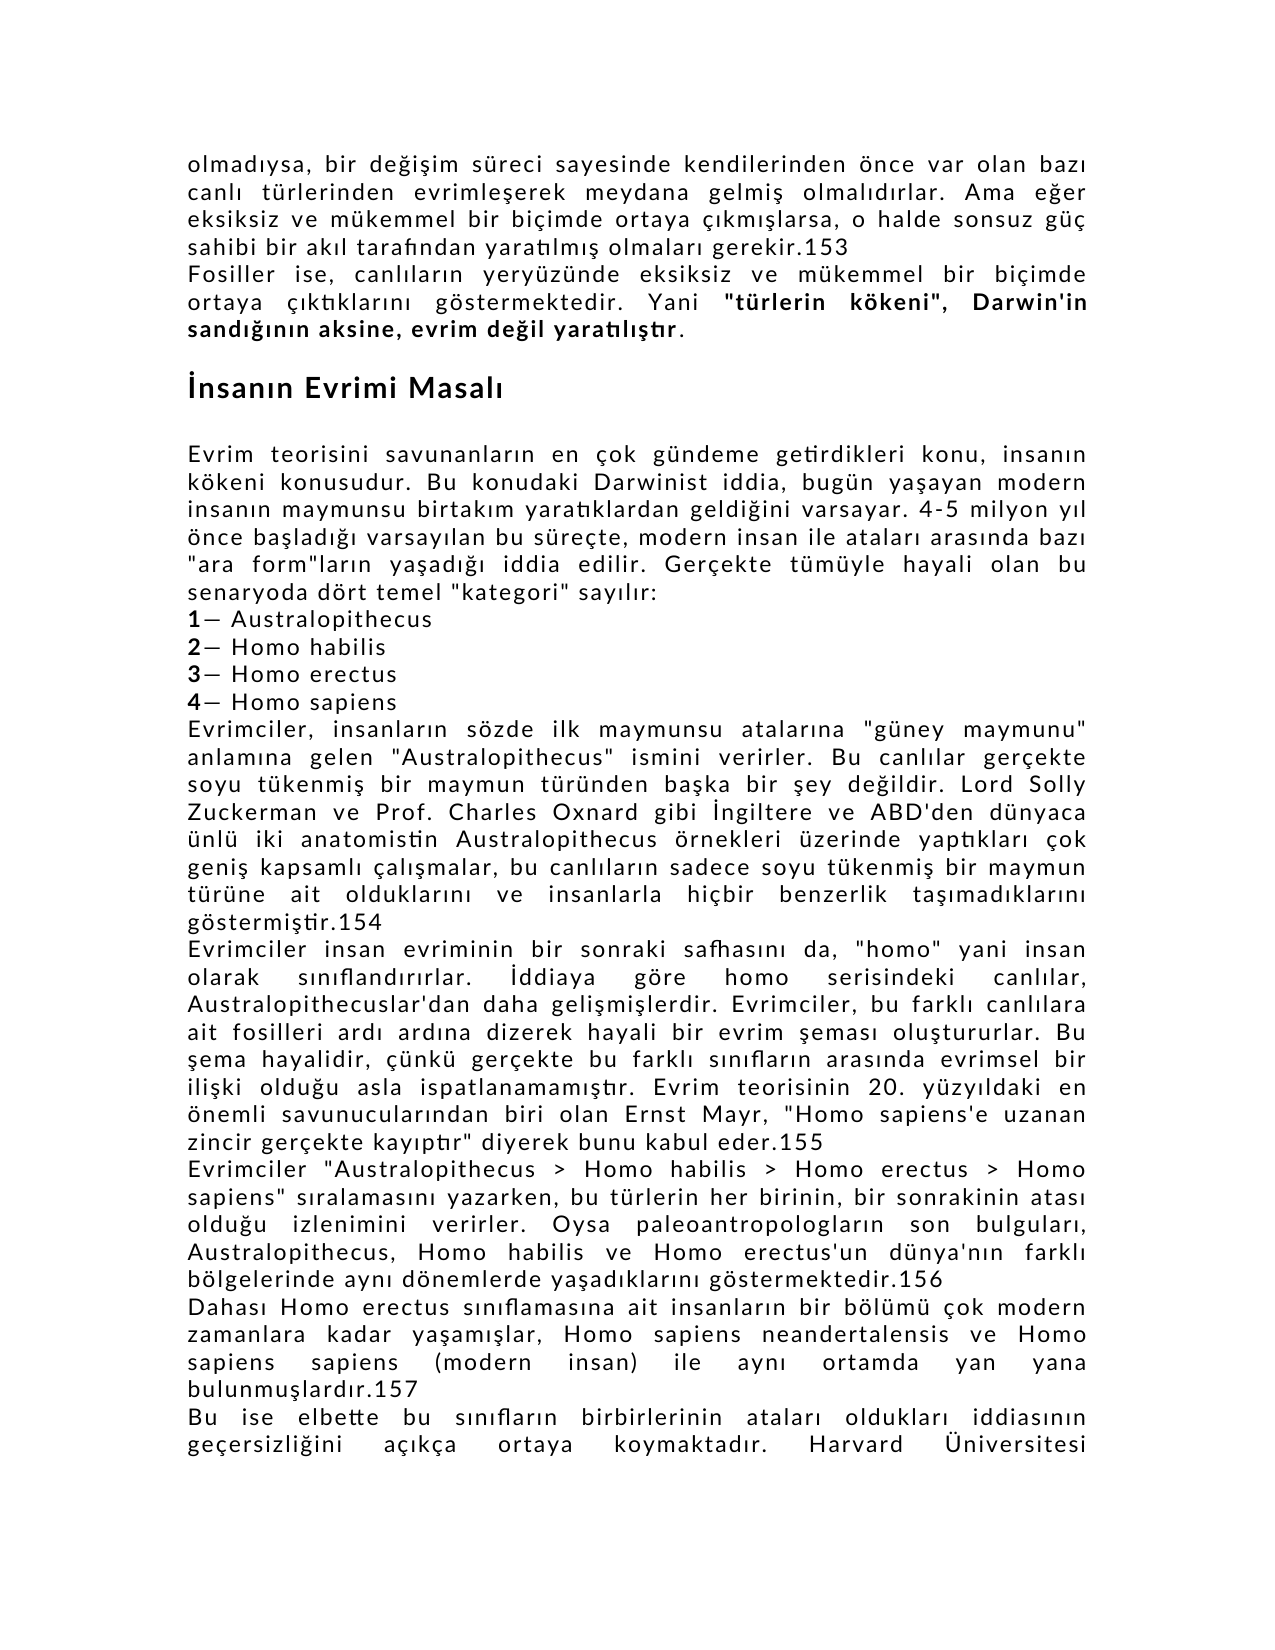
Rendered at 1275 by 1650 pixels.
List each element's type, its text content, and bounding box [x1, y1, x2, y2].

text 1— Australopithecus [187, 605, 1087, 632]
text Evrim teorisini savunanların en çok gündeme getirdikleri konu, insanın kökeni konusudur. Bu konudaki Darwinist iddia, bugün yaşayan modern insanın maymunsu birtakım yaratıklardan geldiğini varsayar. 4-5 milyon yıl önce başladığı varsayılan bu süreçte, modern insan ile ataları arasında bazı "ara form"ların yaşadığı iddia edilir. Gerçekte tümüyle hayali olan bu senaryoda dört temel "kategori" sayılır: [187, 440, 1087, 605]
text Evrimciler "Australopithecus > Homo habilis > Homo erectus > Homo sapiens" sıralamasını yazarken, bu türlerin her birinin, bir sonrakinin atası olduğu izlenimini verirler. Oysa paleoantropologların son bulguları, Australopithecus, Homo habilis ve Homo erectus'un dünya'nın farklı bölgelerinde aynı dönemlerde yaşadıklarını göstermektedir.156 [187, 1155, 1087, 1292]
text Evrimciler, insanların sözde ilk maymunsu atalarına "güney maymunu" anlamına gelen "Australopithecus" ismini verirler. Bu canlılar gerçekte soyu tükenmiş bir maymun türünden başka bir şey değildir. Lord Solly Zuckerman ve Prof. Charles Oxnard gibi İngiltere ve ABD'den dünyaca ünlü iki anatomistin Australopithecus örnekleri üzerinde yaptıkları çok geniş kapsamlı çalışmalar, bu canlıların sadece soyu tükenmiş bir maymun türüne ait olduklarını ve insanlarla hiçbir benzerlik taşımadıklarını göstermiştir.154 [187, 715, 1087, 935]
text olmadıysa, bir değişim süreci sayesinde kendilerinden önce var olan bazı canlı türlerinden evrimleşerek meydana gelmiş olmalıdırlar. Ama eğer eksiksiz ve mükemmel bir biçimde ortaya çıkmışlarsa, o halde sonsuz güç sahibi bir akıl tarafından yaratılmış olmaları gerekir.153 [187, 150, 1087, 260]
text Dahası Homo erectus sınıflamasına ait insanların bir bölümü çok modern zamanlara kadar yaşamışlar, Homo sapiens neandertalensis ve Homo sapiens sapiens (modern insan) ile aynı ortamda yan yana bulunmuşlardır.157 [187, 1292, 1087, 1402]
text Fosiller ise, canlıların yeryüzünde eksiksiz ve mükemmel bir biçimde ortaya çıktıklarını göstermektedir. Yani "türlerin kökeni", Darwin'in sandığının aksine, evrim değil yaratılıştır. [187, 260, 1087, 342]
text Evrimciler insan evriminin bir sonraki safhasını da, "homo" yani insan olarak sınıflandırırlar. İddiaya göre homo serisindeki canlılar, Australopithecuslar'dan daha gelişmişlerdir. Evrimciler, bu farklı canlılara ait fosilleri ardı ardına dizerek hayali bir evrim şeması oluştururlar. Bu şema hayalidir, çünkü gerçekte bu farklı sınıfların arasında evrimsel bir ilişki olduğu asla ispatlanamamıştır. Evrim teorisinin 20. yüzyıldaki en önemli savunucularından biri olan Ernst Mayr, "Homo sapiens'e uzanan zincir gerçekte kayıptır" diyerek bunu kabul eder.155 [187, 935, 1087, 1155]
text İnsanın Evrimi Masalı [187, 370, 1087, 405]
text 3— Homo erectus [187, 660, 1087, 687]
text Bu ise elbette bu sınıfların birbirlerinin ataları oldukları iddiasının geçersizliğini açıkça ortaya koymaktadır. Harvard Üniversitesi [187, 1402, 1087, 1457]
text 2— Homo habilis [187, 632, 1087, 660]
text 4— Homo sapiens [187, 687, 1087, 715]
